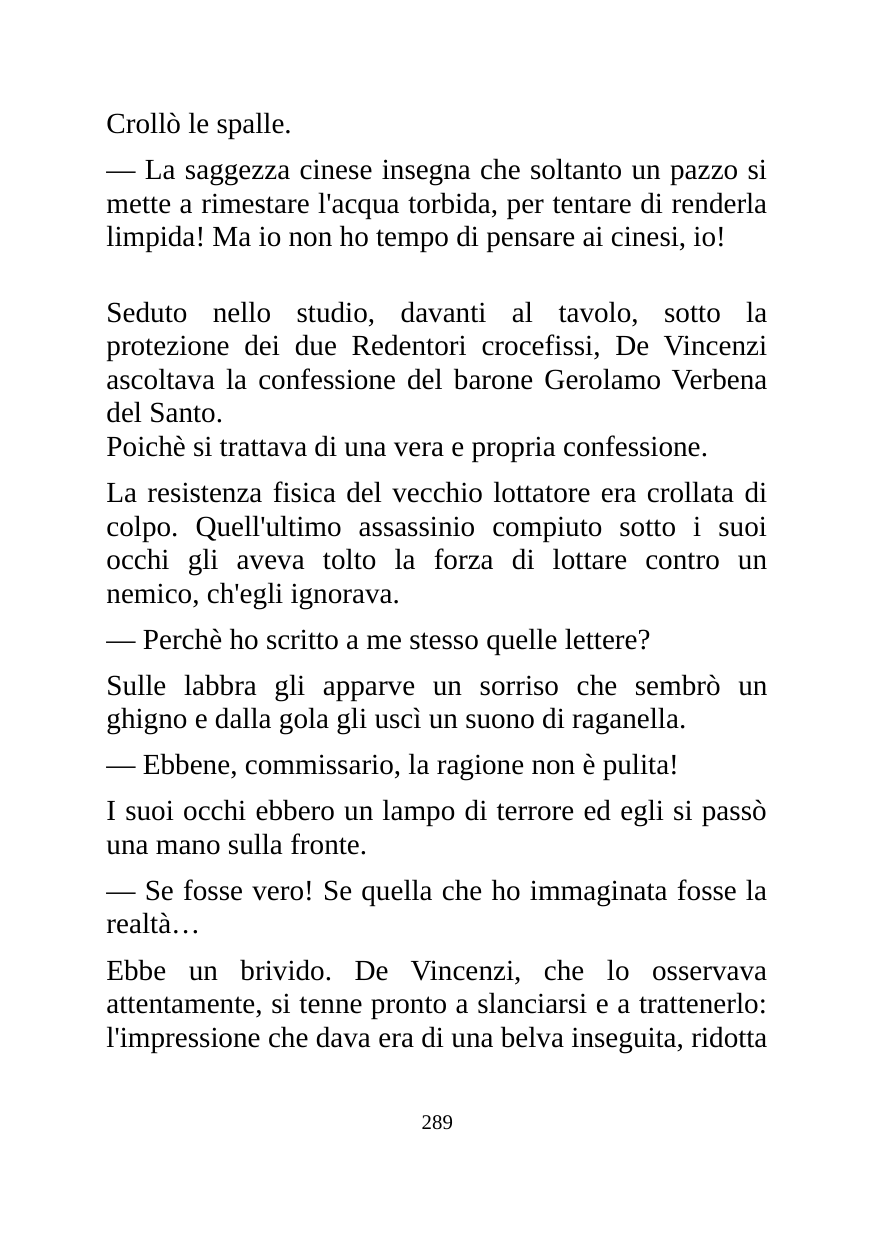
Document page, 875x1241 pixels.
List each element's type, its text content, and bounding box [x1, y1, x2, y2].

text Sulle labbra gli apparve un sorriso che sembrò un ghigno e dalla gola gli uscì un suono di raganella. [106, 668, 768, 735]
text — La saggezza cinese insegna che soltanto un pazzo si mette a rimestare l'acqua torbida, per tentare di renderla limpida! Ma io non ho tempo di pensare ai cinesi, io! [106, 152, 768, 253]
text La resistenza fisica del vecchio lottatore era crollata di colpo. Quell'ultimo assassinio compiuto sotto i suoi occhi gli aveva tolto la forza di lottare contro un nemico, ch'egli ignorava. [106, 475, 768, 609]
text — Se fosse vero! Se quella che ho immaginata fosse la realtà… [106, 873, 768, 940]
text — Perchè ho scritto a me stesso quelle lettere? [106, 622, 768, 655]
text Crollò le spalle. [106, 106, 768, 140]
text Ebbe un brivido. De Vincenzi, che lo osservava attentamente, si tenne pronto a slanciarsi e a trattenerlo: l'impressione che dava era di una belva inseguita, ridotta [106, 953, 768, 1053]
text I suoi occhi ebbero un lampo di terrore ed egli si passò una mano sulla fronte. [106, 793, 768, 861]
text — Ebbene, commissario, la ragione non è pulita! [106, 747, 768, 781]
text Poichè si trattava di una vera e propria confessione. [106, 429, 768, 463]
text Seduto nello studio, davanti al tavolo, sotto la protezione dei due Redentori crocefissi, De Vincenzi ascoltava la confessione del barone Gerolamo Verbena del Santo. [106, 295, 768, 429]
